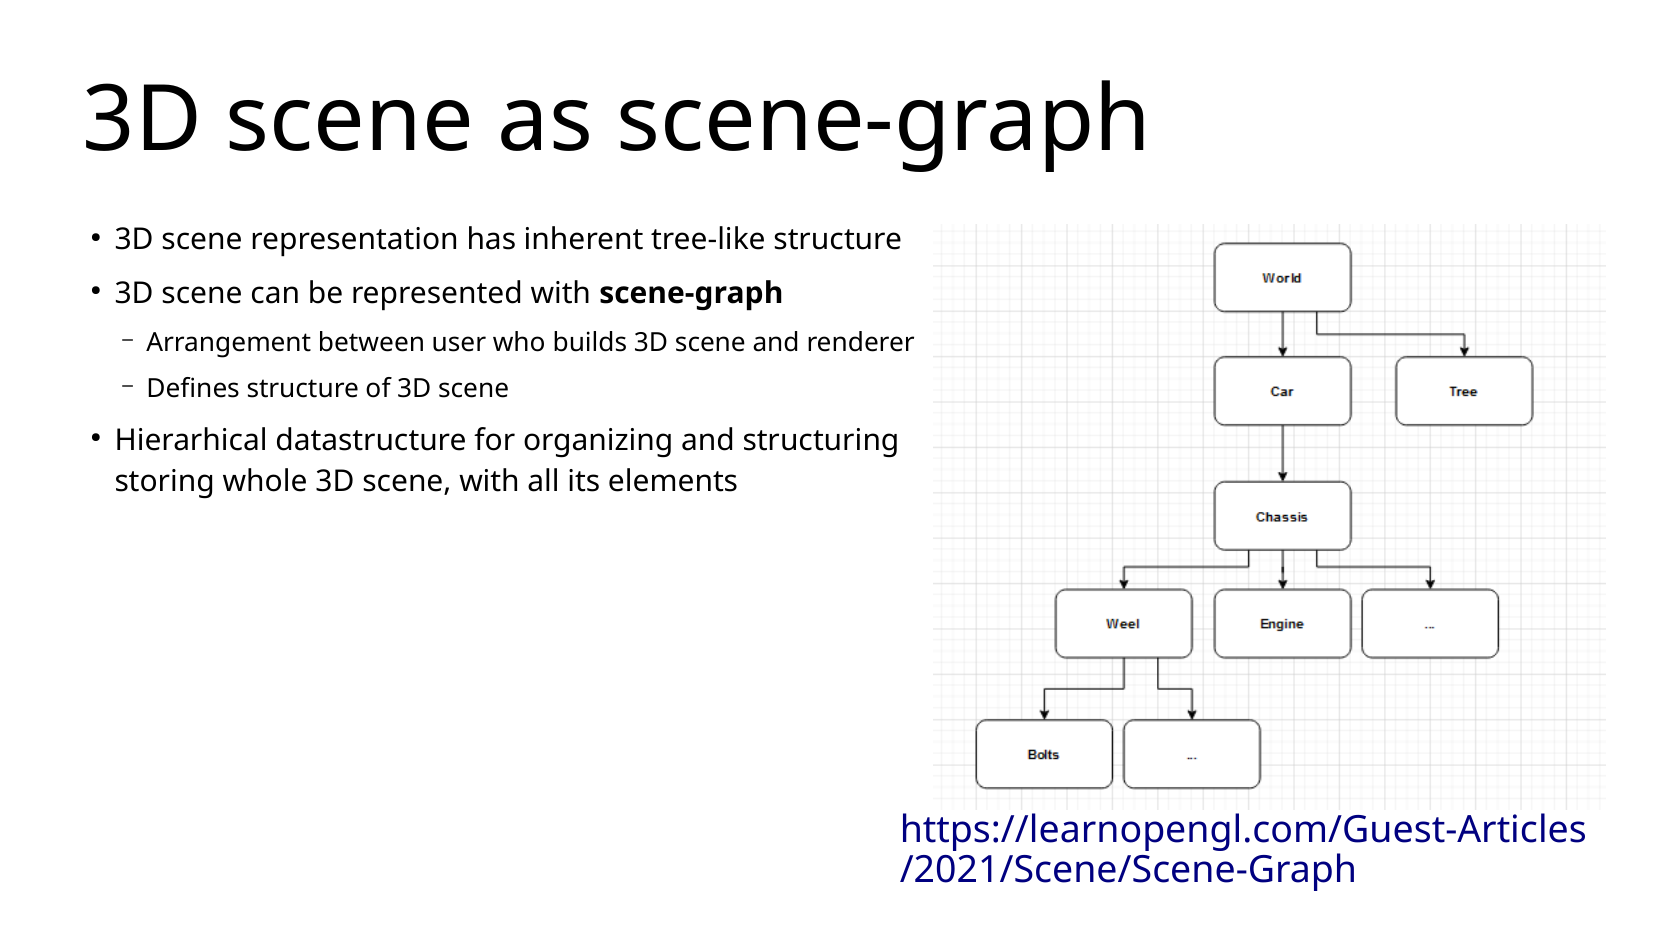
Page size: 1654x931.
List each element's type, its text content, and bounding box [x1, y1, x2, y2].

text_box https://learnopengl.com/Guest-Articles/2021/Scene/Scene-Graph [885, 795, 1606, 857]
title 3D scene as scene-graph [82, 37, 1571, 193]
picture [933, 224, 1606, 795]
list 3D scene representation has inherent tree-like structure 3D scene can be represented with scene-graph Arrangement between user who builds 3D scene and renderer Defines structure of 3D scene Hierarhical datastructure for organizing and structuring storing whole 3D scene, with all its elements [82, 217, 961, 586]
